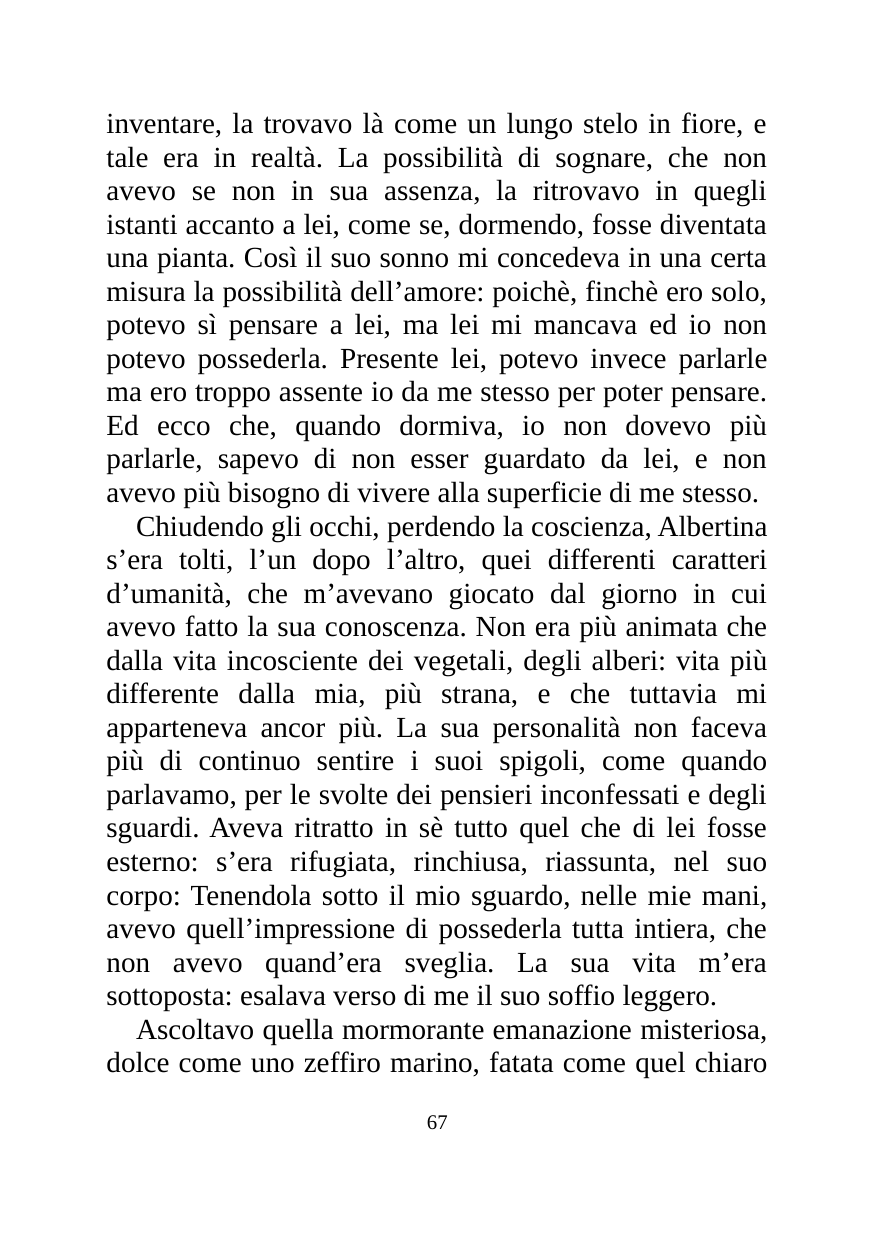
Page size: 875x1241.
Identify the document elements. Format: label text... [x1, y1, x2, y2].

text Ascoltavo quella mormorante emanazione misteriosa, dolce come uno zeffiro marino, fatata come quel chiaro [106, 1012, 768, 1079]
text Chiudendo gli occhi, perdendo la coscienza, Albertina s’era tolti, l’un dopo l’altro, quei differenti caratteri d’umanità, che m’avevano giocato dal giorno in cui avevo fatto la sua conoscenza. Non era più animata che dalla vita incosciente dei vegetali, degli alberi: vita più differente dalla mia, più strana, e che tuttavia mi apparteneva ancor più. La sua personalità non faceva più di continuo sentire i suoi spigoli, come quando parlavamo, per le svolte dei pensieri inconfessati e degli sguardi. Aveva ritratto in sè tutto quel che di lei fosse esterno: s’era rifugiata, rinchiusa, riassunta, nel suo corpo: Tenendola sotto il mio sguardo, nelle mie mani, avevo quell’impressione di possederla tutta intiera, che non avevo quand’era sveglia. La sua vita m’era sottoposta: esalava verso di me il suo soffio leggero. [106, 509, 768, 1012]
text inventare, la trovavo là come un lungo stelo in fiore, e tale era in realtà. La possibilità di sognare, che non avevo se non in sua assenza, la ritrovavo in quegli istanti accanto a lei, come se, dormendo, fosse diventata una pianta. Così il suo sonno mi concedeva in una certa misura la possibilità dell’amore: poichè, finchè ero solo, potevo sì pensare a lei, ma lei mi mancava ed io non potevo possederla. Presente lei, potevo invece parlarle ma ero troppo assente io da me stesso per poter pensare. Ed ecco che, quando dormiva, io non dovevo più parlarle, sapevo di non esser guardato da lei, e non avevo più bisogno di vivere alla superficie di me stesso. [106, 106, 768, 509]
